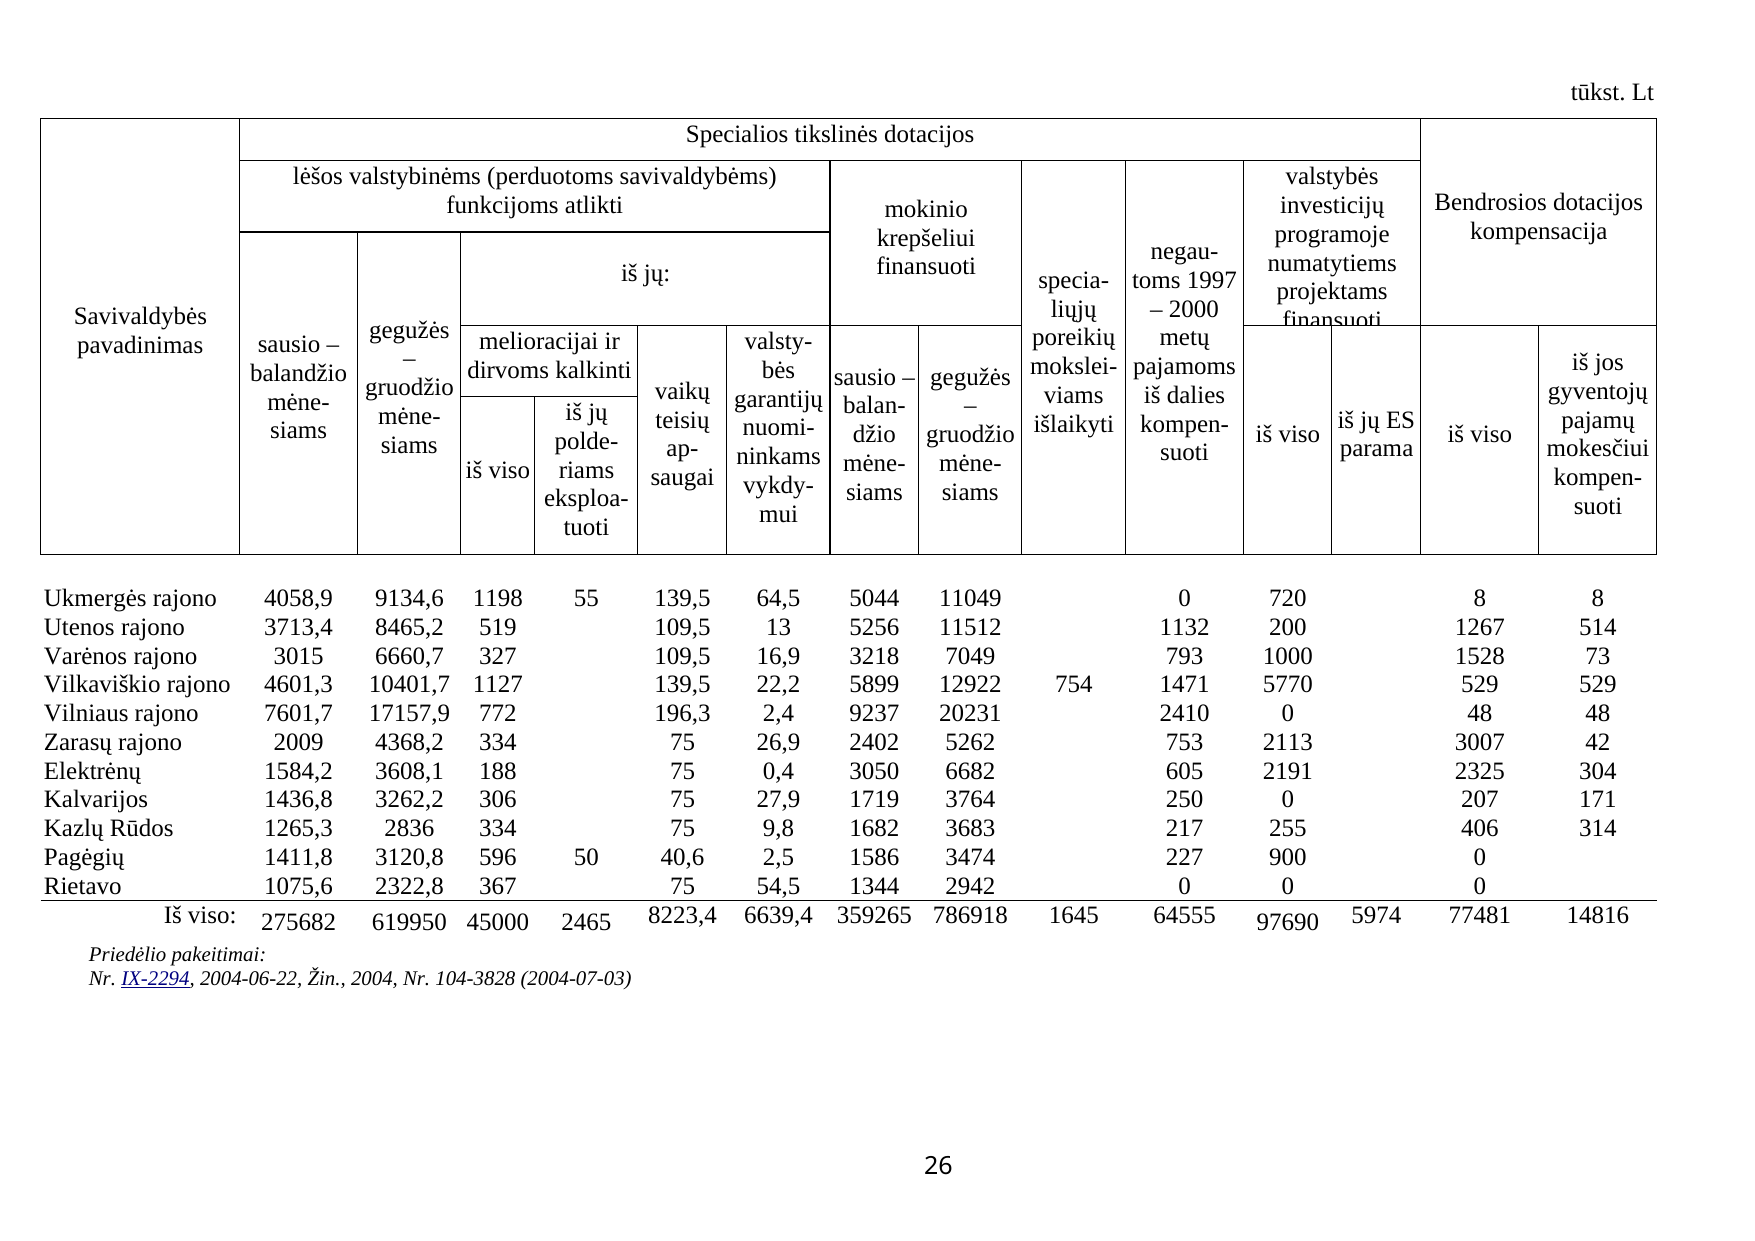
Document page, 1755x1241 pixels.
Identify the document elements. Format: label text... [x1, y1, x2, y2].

table_cell 4601,3 [239, 670, 357, 698]
table_cell valstybės investicijų programoje numatytiems projektams finansuoti [1244, 161, 1420, 325]
table_cell 2465 [535, 901, 638, 942]
table_cell [1022, 583, 1125, 612]
table_cell 2,5 [727, 842, 830, 871]
table_cell [535, 785, 638, 813]
table_cell Elektrėnų [41, 756, 239, 784]
table_cell Varėnos rajono [41, 641, 239, 669]
table_cell Rietavo [41, 871, 239, 899]
table_cell 188 [461, 756, 534, 784]
table_cell 14816 [1539, 901, 1657, 942]
table_cell 529 [1539, 670, 1657, 698]
table_cell 304 [1539, 756, 1657, 784]
table_cell 7049 [919, 641, 1022, 669]
table_cell 9,8 [727, 813, 830, 842]
table_cell 3262,2 [358, 785, 461, 813]
table_cell 255 [1243, 813, 1332, 842]
table_cell 1719 [830, 785, 918, 813]
table_cell 2325 [1421, 756, 1539, 784]
table_cell iš viso [461, 397, 534, 553]
table_cell 40,6 [638, 842, 727, 871]
table_cell 3015 [239, 641, 357, 669]
table_cell 5974 [1332, 901, 1421, 942]
table_cell 54,5 [727, 871, 830, 899]
table_cell 109,5 [638, 641, 727, 669]
table_cell 6639,4 [727, 901, 830, 942]
table_cell [1421, 555, 1539, 583]
table_cell 1265,3 [239, 813, 357, 842]
table_cell 48 [1539, 698, 1657, 727]
table_cell [1022, 641, 1125, 669]
table_cell [41, 555, 239, 583]
table_cell 0 [1243, 871, 1332, 899]
table_cell [1332, 583, 1421, 612]
table_cell [1539, 871, 1657, 899]
table_cell iš jos gyventojų pajamų mokesčiui kompen-suoti [1539, 326, 1656, 553]
table_cell 75 [638, 871, 727, 899]
table_cell 64555 [1125, 901, 1243, 942]
table_cell 5899 [830, 670, 918, 698]
table_cell Specialios tikslinės dotacijos [240, 119, 1420, 160]
table_cell 275682 [239, 901, 357, 942]
table_cell 13 [727, 612, 830, 641]
table_cell [1332, 641, 1421, 669]
table_cell [239, 555, 357, 583]
table_cell [1022, 842, 1125, 871]
table_cell gegužės – gruodžio mėne-siams [919, 326, 1021, 553]
table_cell 2402 [830, 727, 918, 756]
table_cell 2191 [1243, 756, 1332, 784]
table_cell [1332, 785, 1421, 813]
table_cell [727, 555, 830, 583]
table_cell [535, 727, 638, 756]
table_cell 0 [1243, 785, 1332, 813]
table_cell Savivaldybės pavadinimas [41, 119, 239, 553]
table_cell 334 [461, 727, 534, 756]
table_cell 2942 [919, 871, 1022, 899]
table_cell 139,5 [638, 583, 727, 612]
table_cell [919, 555, 1022, 583]
table_cell 73 [1539, 641, 1657, 669]
table_cell Kalvarijos [41, 785, 239, 813]
table_cell 1584,2 [239, 756, 357, 784]
table_cell 10401,7 [358, 670, 461, 698]
table_cell 0 [1125, 871, 1243, 899]
table_cell [1022, 813, 1125, 842]
table_cell [535, 698, 638, 727]
table_cell iš viso [1244, 326, 1331, 553]
table_cell 334 [461, 813, 534, 842]
table_cell 5256 [830, 612, 918, 641]
table_cell [535, 555, 638, 583]
table_cell 3050 [830, 756, 918, 784]
table_cell [535, 756, 638, 784]
table_cell 109,5 [638, 612, 727, 641]
table_cell 75 [638, 813, 727, 842]
table_cell 720 [1243, 583, 1332, 612]
table_cell 0 [1125, 583, 1243, 612]
table_cell [1022, 871, 1125, 899]
table_cell 77481 [1421, 901, 1539, 942]
table_cell 9237 [830, 698, 918, 727]
table_cell 306 [461, 785, 534, 813]
table_cell 529 [1421, 670, 1539, 698]
table_cell 314 [1539, 813, 1657, 842]
table_cell [638, 555, 727, 583]
table_cell 1528 [1421, 641, 1539, 669]
table_header tūkst. Lt [41, 77, 1657, 118]
table_cell 900 [1243, 842, 1332, 871]
table_cell 12922 [919, 670, 1022, 698]
table_cell [1022, 727, 1125, 756]
table_cell 2322,8 [358, 871, 461, 899]
table_cell 3218 [830, 641, 918, 669]
table_cell [1022, 785, 1125, 813]
table_cell 5262 [919, 727, 1022, 756]
table_cell 1127 [461, 670, 534, 698]
table_cell 7601,7 [239, 698, 357, 727]
table_cell 97690 [1243, 901, 1332, 942]
table_cell 2113 [1243, 727, 1332, 756]
table_cell 1344 [830, 871, 918, 899]
table_cell [1332, 555, 1421, 583]
text Priedėlio pakeitimai: [89, 942, 1713, 966]
table_cell 1682 [830, 813, 918, 842]
table_cell 45000 [461, 901, 534, 942]
table_cell 0 [1421, 871, 1539, 899]
table_cell 619950 [358, 901, 461, 942]
table_cell 11049 [919, 583, 1022, 612]
table_cell 786918 [919, 901, 1022, 942]
table_cell 359265 [830, 901, 918, 942]
table_cell 753 [1125, 727, 1243, 756]
table_cell 207 [1421, 785, 1539, 813]
table_cell 2410 [1125, 698, 1243, 727]
table_cell 8465,2 [358, 612, 461, 641]
table_cell Ukmergės rajono [41, 583, 239, 612]
table_cell 3608,1 [358, 756, 461, 784]
table_cell valsty-bės garantijų nuomi-ninkams vykdy-mui [727, 326, 829, 553]
table_cell iš jų ES parama [1332, 326, 1420, 553]
table_cell 200 [1243, 612, 1332, 641]
table_cell 27,9 [727, 785, 830, 813]
table_cell [535, 670, 638, 698]
table_cell 3007 [1421, 727, 1539, 756]
table_cell 75 [638, 785, 727, 813]
table_cell 1000 [1243, 641, 1332, 669]
table_cell 9134,6 [358, 583, 461, 612]
table_cell 1436,8 [239, 785, 357, 813]
table_cell [1332, 813, 1421, 842]
table_cell [1022, 612, 1125, 641]
table_cell 11512 [919, 612, 1022, 641]
table_cell [1332, 756, 1421, 784]
table_cell 22,2 [727, 670, 830, 698]
table_cell 6660,7 [358, 641, 461, 669]
table_cell 139,5 [638, 670, 727, 698]
table_cell 217 [1125, 813, 1243, 842]
table_cell [535, 612, 638, 641]
table_cell 1267 [1421, 612, 1539, 641]
table_cell 75 [638, 727, 727, 756]
table_cell 1586 [830, 842, 918, 871]
table_cell 171 [1539, 785, 1657, 813]
table_cell 3713,4 [239, 612, 357, 641]
table_cell 0 [1243, 698, 1332, 727]
table_cell [1332, 698, 1421, 727]
text Nr. IX-2294, 2004-06-22, Žin., 2004, Nr. 104-3828 (2004-07-03) [89, 966, 1713, 990]
table_cell [1022, 698, 1125, 727]
table_cell 0,4 [727, 756, 830, 784]
table_cell [1332, 727, 1421, 756]
table_cell [1022, 756, 1125, 784]
table_cell lėšos valstybinėms (perduotoms savivaldybėms) funkcijoms atlikti [240, 161, 829, 231]
table_cell 17157,9 [358, 698, 461, 727]
table_cell [1332, 842, 1421, 871]
table_cell specia-liųjų poreikių mokslei-viams išlaikyti [1022, 161, 1125, 553]
table_cell 327 [461, 641, 534, 669]
table_cell [1539, 555, 1657, 583]
table_cell 4058,9 [239, 583, 357, 612]
table_cell 20231 [919, 698, 1022, 727]
table_cell 1075,6 [239, 871, 357, 899]
table_cell [535, 813, 638, 842]
table_cell Pagėgių [41, 842, 239, 871]
table_cell 605 [1125, 756, 1243, 784]
table_cell Iš viso: [41, 901, 239, 942]
table_cell 367 [461, 871, 534, 899]
table_cell iš jų polde-riams eksploa-tuoti [535, 397, 637, 553]
table_cell gegužės – gruodžio mėne-siams [358, 233, 460, 553]
table_cell 3764 [919, 785, 1022, 813]
table_cell 75 [638, 756, 727, 784]
table_cell 3683 [919, 813, 1022, 842]
table_cell Vilniaus rajono [41, 698, 239, 727]
table_cell 754 [1022, 670, 1125, 698]
table_cell [1125, 555, 1243, 583]
table_cell [1332, 670, 1421, 698]
table_cell 5770 [1243, 670, 1332, 698]
table_cell [830, 555, 918, 583]
table_cell 6682 [919, 756, 1022, 784]
table_cell 4368,2 [358, 727, 461, 756]
table_cell 1471 [1125, 670, 1243, 698]
table_cell melioracijai ir dirvoms kalkinti [461, 326, 637, 396]
table_cell 42 [1539, 727, 1657, 756]
table_cell 64,5 [727, 583, 830, 612]
table_cell 16,9 [727, 641, 830, 669]
table_cell 8 [1539, 583, 1657, 612]
table_cell 3474 [919, 842, 1022, 871]
table_cell vaikų teisių ap-saugai [638, 326, 726, 553]
table_cell 26,9 [727, 727, 830, 756]
table_cell 48 [1421, 698, 1539, 727]
table_cell [535, 641, 638, 669]
table_cell iš jų: [461, 233, 829, 325]
table_cell 2836 [358, 813, 461, 842]
table_cell 196,3 [638, 698, 727, 727]
table_cell 8223,4 [638, 901, 727, 942]
table_cell 1411,8 [239, 842, 357, 871]
table_cell 8 [1421, 583, 1539, 612]
table_cell sausio – balan-džio mėne-siams [831, 326, 918, 553]
table_cell [1332, 612, 1421, 641]
table_cell 772 [461, 698, 534, 727]
table_cell [461, 555, 534, 583]
table_cell 250 [1125, 785, 1243, 813]
table_cell Zarasų rajono [41, 727, 239, 756]
table_cell 2,4 [727, 698, 830, 727]
table_cell [535, 871, 638, 899]
table_cell 2009 [239, 727, 357, 756]
table_cell 1132 [1125, 612, 1243, 641]
table_cell 1645 [1022, 901, 1125, 942]
table_cell 793 [1125, 641, 1243, 669]
table_cell [1243, 555, 1332, 583]
table_cell [1539, 842, 1657, 871]
table_cell 3120,8 [358, 842, 461, 871]
table_cell 55 [535, 583, 638, 612]
table_cell 50 [535, 842, 638, 871]
table_cell 406 [1421, 813, 1539, 842]
table_cell 596 [461, 842, 534, 871]
table_cell 0 [1421, 842, 1539, 871]
table_cell Bendrosios dotacijos kompensacija [1421, 119, 1656, 325]
table_cell 514 [1539, 612, 1657, 641]
table_cell Kazlų Rūdos [41, 813, 239, 842]
table_cell sausio – balandžio mėne-siams [240, 233, 357, 553]
table_cell Vilkaviškio rajono [41, 670, 239, 698]
table_cell [1022, 555, 1125, 583]
table_cell 519 [461, 612, 534, 641]
table_cell 1198 [461, 583, 534, 612]
table_cell negau-toms 1997 – 2000 metų pajamoms iš dalies kompen-suoti [1126, 161, 1243, 553]
table_cell [1332, 871, 1421, 899]
table_cell 5044 [830, 583, 918, 612]
table_cell Utenos rajono [41, 612, 239, 641]
table_cell [358, 555, 461, 583]
table_cell 227 [1125, 842, 1243, 871]
table_cell iš viso [1421, 326, 1538, 553]
table_cell mokinio krepšeliui finansuoti [831, 161, 1021, 325]
